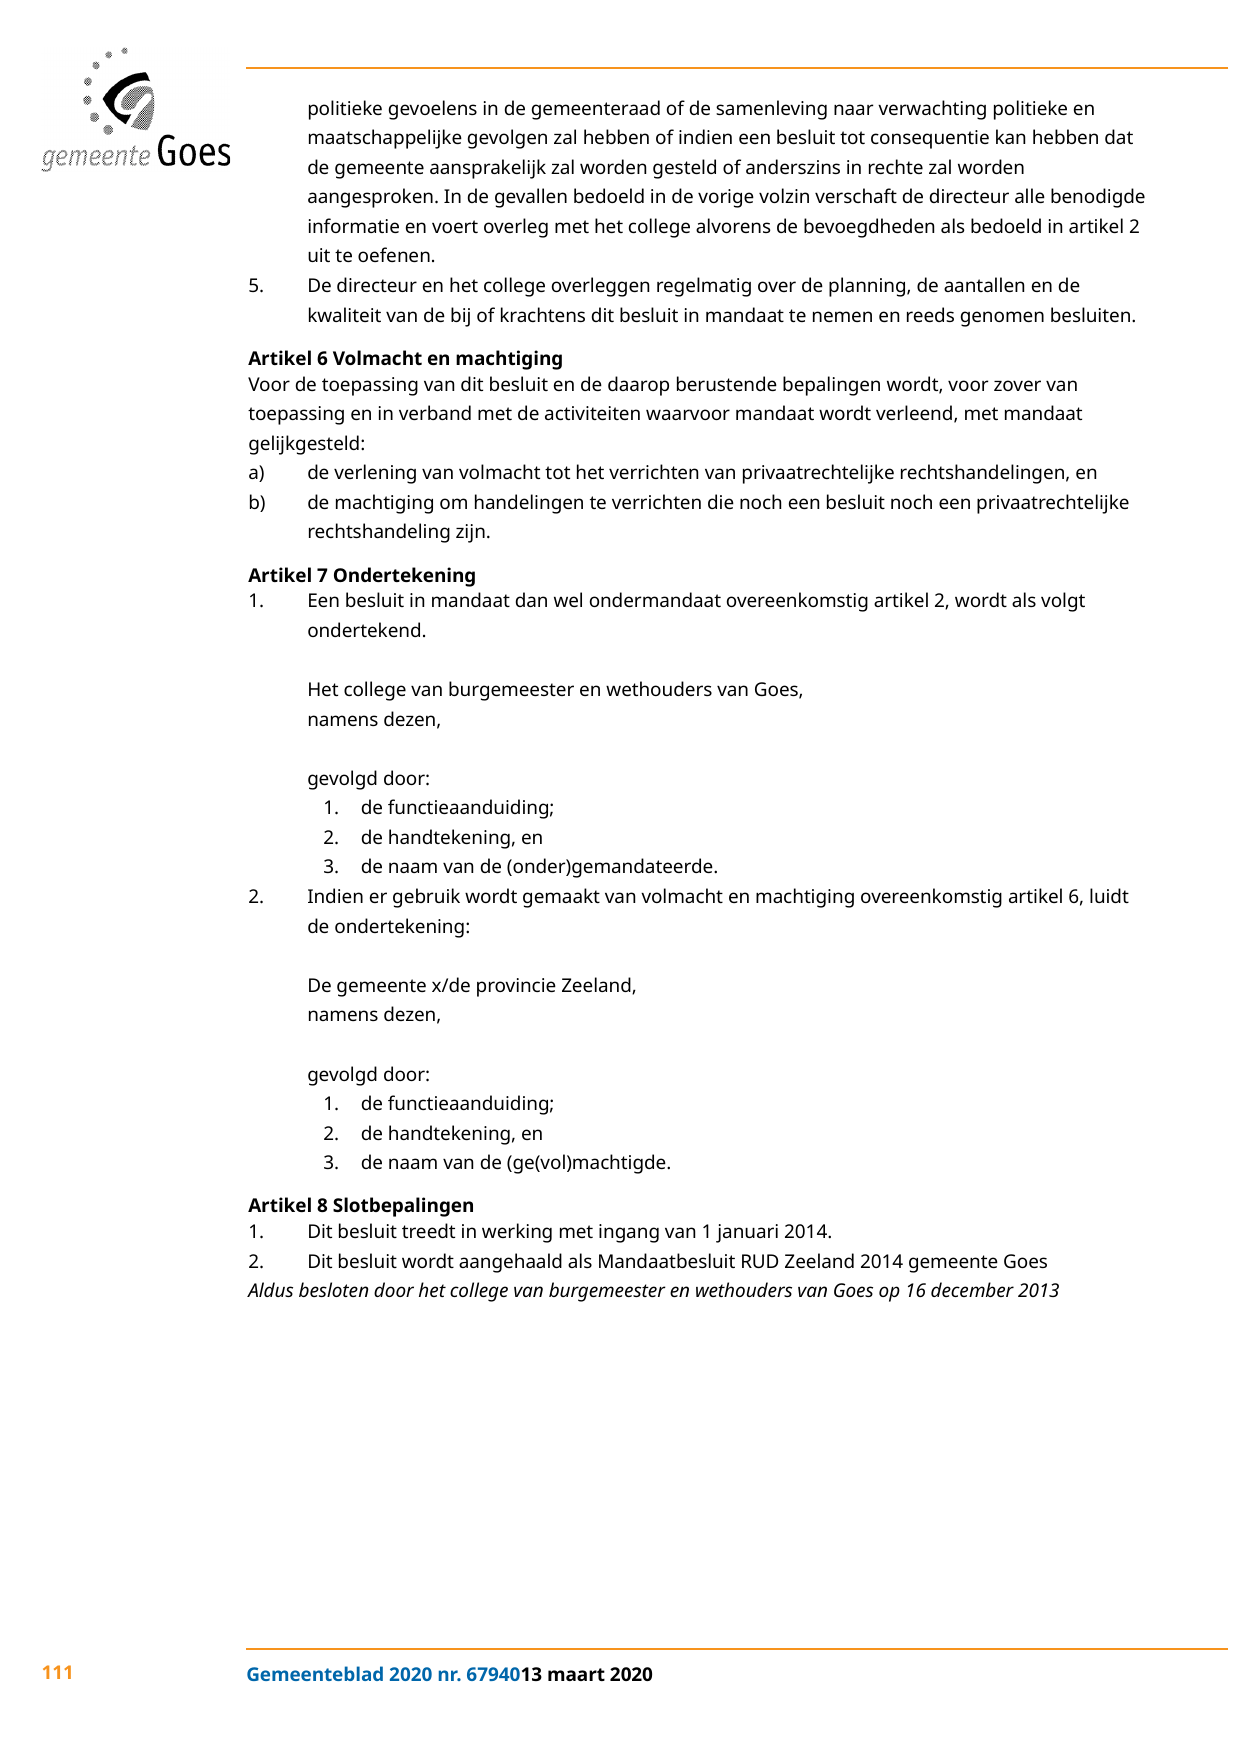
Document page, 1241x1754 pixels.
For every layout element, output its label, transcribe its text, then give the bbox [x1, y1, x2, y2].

text Aldus besloten door het college van burgemeester en wethouders van Goes op 16 december 2013 [248, 1278, 1152, 1303]
list politieke gevoelens in de gemeenteraad of de samenleving naar verwachting politieke en maatschappelijke gevolgen zal hebben of indien een besluit tot consequentie kan hebben dat de gemeente aansprakelijk zal worden gesteld of anderszins in rechte zal worden aangesproken. In de gevallen bedoeld in de vorige volzin verschaft de directeur alle benodigde informatie en voert overleg met het college alvorens de bevoegdheden als bedoeld in artikel 2 uit te oefenen. [248, 95, 1152, 268]
list De gemeente x/de provincie Zeeland, [248, 972, 1152, 998]
list Indien er gebruik wordt gemaakt van volmacht en machtiging overeenkomstig artikel 6, luidt de ondertekening: [248, 883, 1152, 939]
list namens dezen, [248, 706, 1152, 732]
list Een besluit in mandaat dan wel ondermandaat overeenkomstig artikel 2, wordt als volgt ondertekend. [248, 587, 1152, 643]
list de naam van de (onder)gemandateerde. [323, 854, 1152, 879]
picture [41, 47, 231, 172]
list gevolgd door: [248, 765, 1152, 791]
list Het college van burgemeester en wethouders van Goes, [248, 676, 1152, 702]
list Dit besluit treedt in werking met ingang van 1 januari 2014. [248, 1218, 1152, 1244]
list de functieaanduiding; [323, 1090, 1152, 1116]
list de verlening van volmacht tot het verrichten van privaatrechtelijke rechtshandelingen, en [248, 459, 1152, 485]
list De directeur en het college overleggen regelmatig over de planning, de aantallen en de kwaliteit van de bij of krachtens dit besluit in mandaat te nemen en reeds genomen besluiten. [248, 272, 1152, 328]
text Artikel 6 Volmacht en machtiging [248, 345, 1152, 371]
list de functieaanduiding; [323, 794, 1152, 820]
text Voor de toepassing van dit besluit en de daarop berustende bepalingen wordt, voor zover van toepassing en in verband met de activiteiten waarvoor mandaat wordt verleend, met mandaat gelijkgesteld: [248, 371, 1152, 456]
list gevolgd door: [248, 1061, 1152, 1087]
list de handtekening, en [323, 1120, 1152, 1146]
list de naam van de (ge(vol)machtigde. [323, 1149, 1152, 1175]
text Artikel 7 Ondertekening [248, 562, 1152, 587]
list de handtekening, en [323, 824, 1152, 850]
list Dit besluit wordt aangehaald als Mandaatbesluit RUD Zeeland 2014 gemeente Goes [248, 1248, 1152, 1274]
list de machtiging om handelingen te verrichten die noch een besluit noch een privaatrechtelijke rechtshandeling zijn. [248, 489, 1152, 544]
text Artikel 8 Slotbepalingen [248, 1193, 1152, 1218]
list namens dezen, [248, 1002, 1152, 1027]
